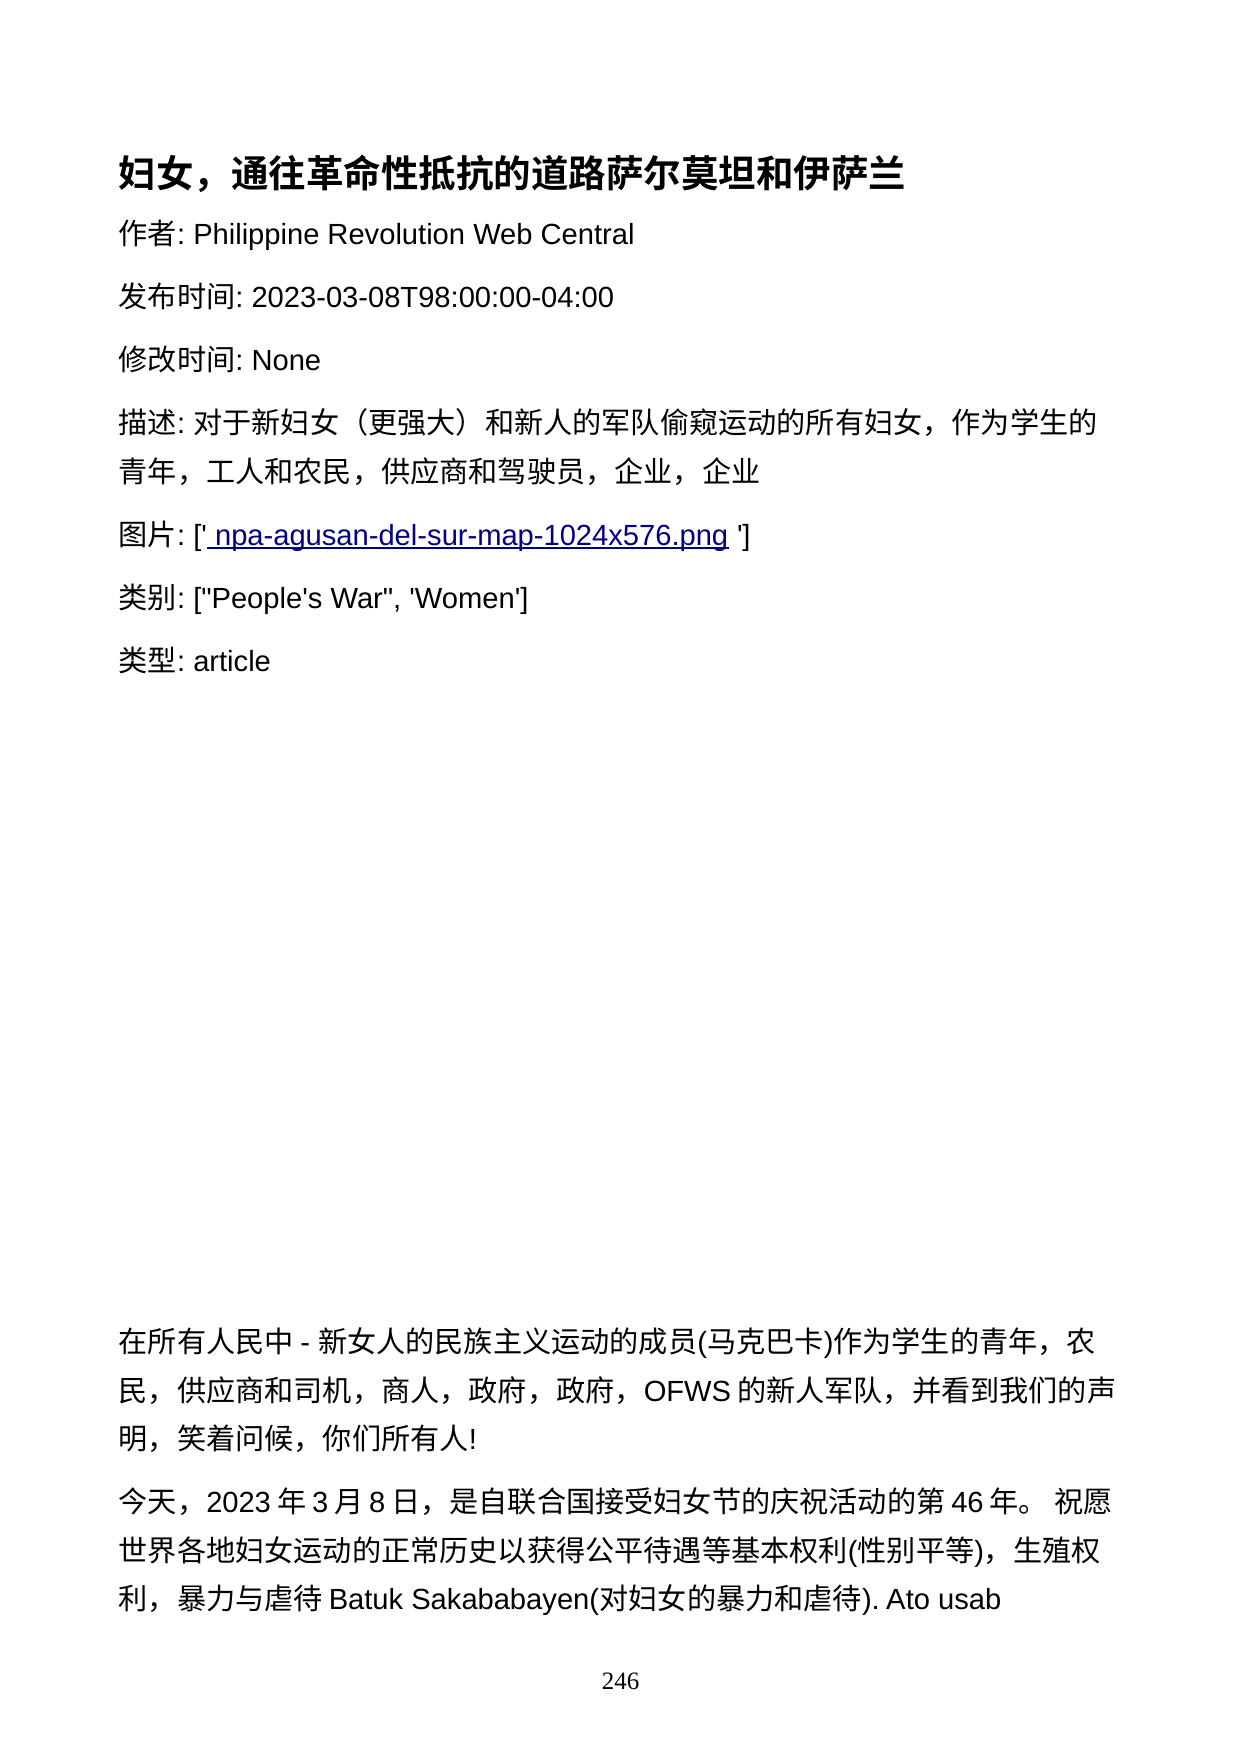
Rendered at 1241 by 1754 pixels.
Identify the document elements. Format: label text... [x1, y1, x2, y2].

text 作者: Philippine Revolution Web Central [118, 210, 1122, 253]
text 图片: [' npa-agusan-del-sur-map-1024x576.png '] [118, 511, 1122, 554]
text 修改时间: None [118, 337, 1122, 379]
text 类别: ["People's War", 'Women'] [118, 574, 1122, 617]
subtitle 妇女，通往革命性抵抗的道路萨尔莫坦和伊萨兰 [118, 143, 1122, 198]
text 在所有人民中 - 新女人的民族主义运动的成员(马克巴卡)作为学生的青年，农民，供应商和司机，商人，政府，政府，OFWS的新人军队，并看到我们的声明，笑着问候，你们所有人! [118, 701, 1122, 1458]
text 类型: article [118, 638, 1122, 680]
text 描述: 对于新妇女（更强大）和新人的军队偷窥运动的所有妇女，作为学生的青年，工人和农民，供应商和驾驶员，企业，企业 [118, 400, 1122, 491]
text 今天，2023年3月8日，是自联合国接受妇女节的庆祝活动的第46年。 祝愿世界各地妇女运动的正常历史以获得公平待遇等基本权利(性别平等)，生殖权利，暴力与虐待Batuk Sakababayen(对妇女的暴力和虐待). Ato usab [118, 1479, 1122, 1618]
text 发布时间: 2023-03-08T98:00:00-04:00 [118, 273, 1122, 316]
